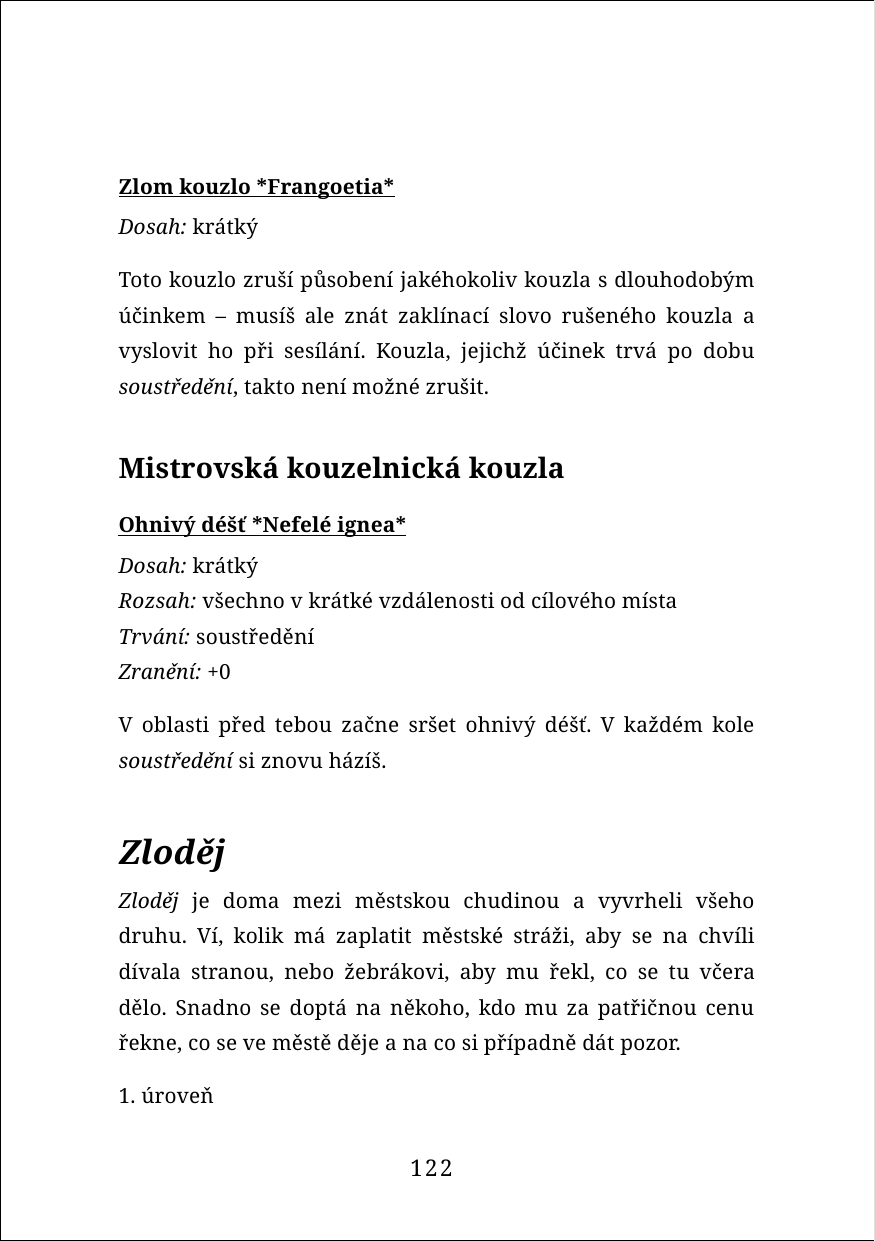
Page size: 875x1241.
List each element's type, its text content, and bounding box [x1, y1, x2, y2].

text Toto kouzlo zruší působení jakéhokoliv kouzla s dlouhodobým účinkem – musíš ale znát zaklínací slovo rušeného kouzla a vyslovit ho při sesílání. Kouzla, jejichž účinek trvá po dobu soustředění, takto není možné zrušit. [118, 265, 756, 400]
text Dosah: krátký Rozsah: všechno v krátké vzdálenosti od cílového místa Trvání: soustředění Zranění: +0 [118, 551, 756, 686]
text Zloděj je doma mezi městskou chudinou a vyvrheli všeho druhu. Ví, kolik má zaplatit městské stráži, aby se na chvíli dívala stranou, nebo žebrákovi, aby mu řekl, co se tu včera dělo. Snadno se doptá na někoho, kdo mu za patřičnou cenu řekne, co se ve městě děje a na co si případně dát pozor. [118, 886, 756, 1057]
text 1. úroveň [118, 1081, 756, 1110]
subtitle Ohnivý déšť *Nefelé ignea* [118, 511, 756, 539]
text V oblasti před tebou začne sršet ohnivý déšť. V každém kole soustředění si znovu házíš. [118, 711, 756, 774]
text Dosah: krátký [118, 212, 756, 240]
subtitle Mistrovská kouzelnická kouzla [118, 449, 756, 487]
subtitle Zlom kouzlo *Frangoetia* [118, 172, 756, 200]
subtitle Zloděj [118, 829, 756, 874]
